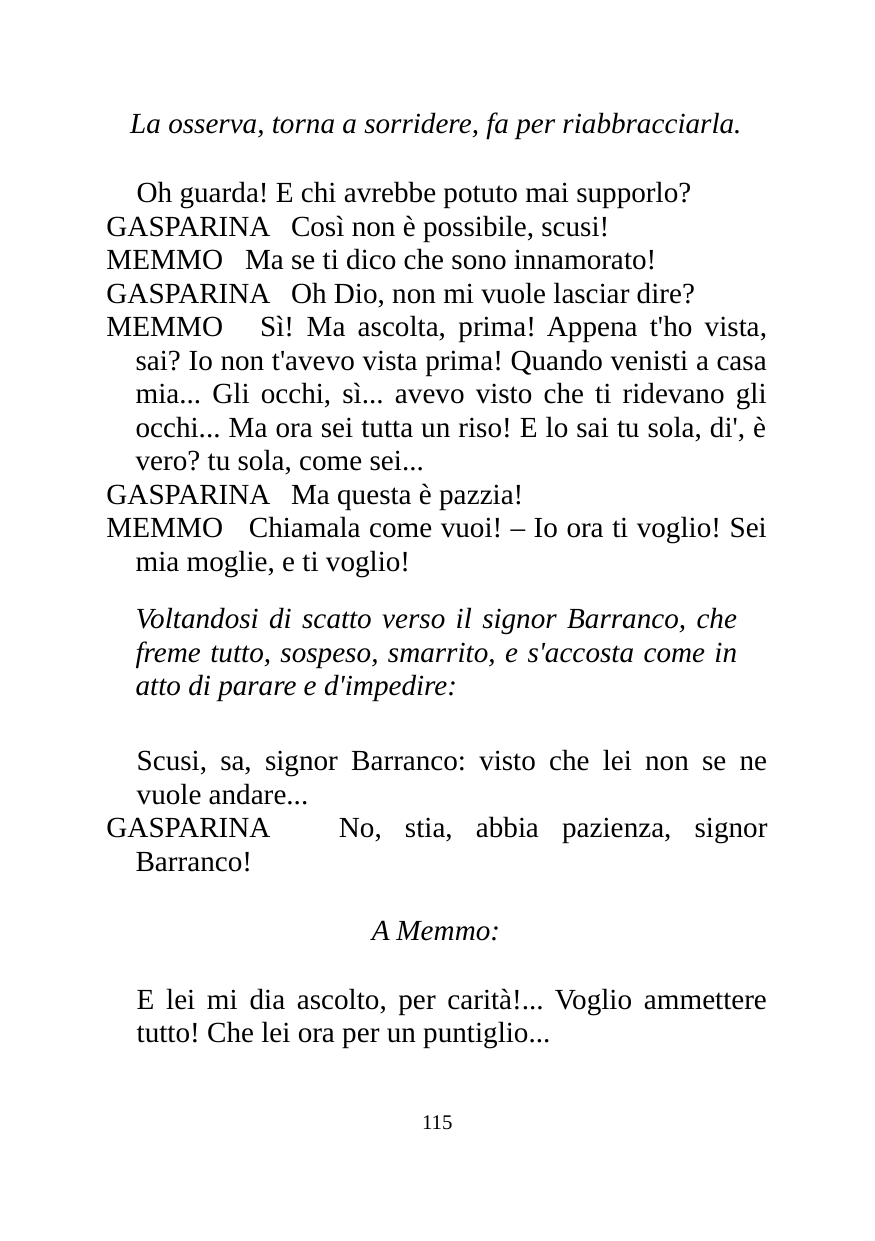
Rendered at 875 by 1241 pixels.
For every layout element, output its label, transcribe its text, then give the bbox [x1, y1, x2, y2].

text A Memmo: [106, 913, 768, 946]
text GASPARINA No, stia, abbia pazienza, signor Barranco! [106, 810, 768, 877]
text Scusi, sa, signor Barranco: visto che lei non se ne vuole andare... [136, 743, 768, 810]
text MEMMO Ma se ti dico che sono innamorato! [106, 242, 768, 276]
text GASPARINA Ma questa è pazzia! [106, 477, 768, 511]
text GASPARINA Così non è possibile, scusi! [106, 209, 768, 242]
text MEMMO Chiamala come vuoi! – Io ora ti voglio! Sei mia moglie, e ti voglio! [106, 511, 768, 578]
text Voltandosi di scatto verso il signor Barranco, che freme tutto, sospeso, smarrito, e s'accosta come in atto di parare e d'impedire: [135, 601, 741, 702]
text MEMMO Sì! Ma ascolta, prima! Appena t'ho vista, sai? Io non t'avevo vista prima! Quando venisti a casa mia... Gli occhi, sì... avevo visto che ti ridevano gli occhi... Ma ora sei tutta un riso! E lo sai tu sola, di', è vero? tu sola, come sei... [106, 309, 768, 477]
text Oh guarda! E chi avrebbe potuto mai supporlo? [136, 175, 768, 209]
text La osserva, torna a sorridere, fa per riabbracciarla. [106, 106, 768, 140]
text GASPARINA Oh Dio, non mi vuole lasciar dire? [106, 276, 768, 309]
text E lei mi dia ascolto, per carità!... Voglio ammettere tutto! Che lei ora per un puntiglio... [136, 982, 768, 1049]
